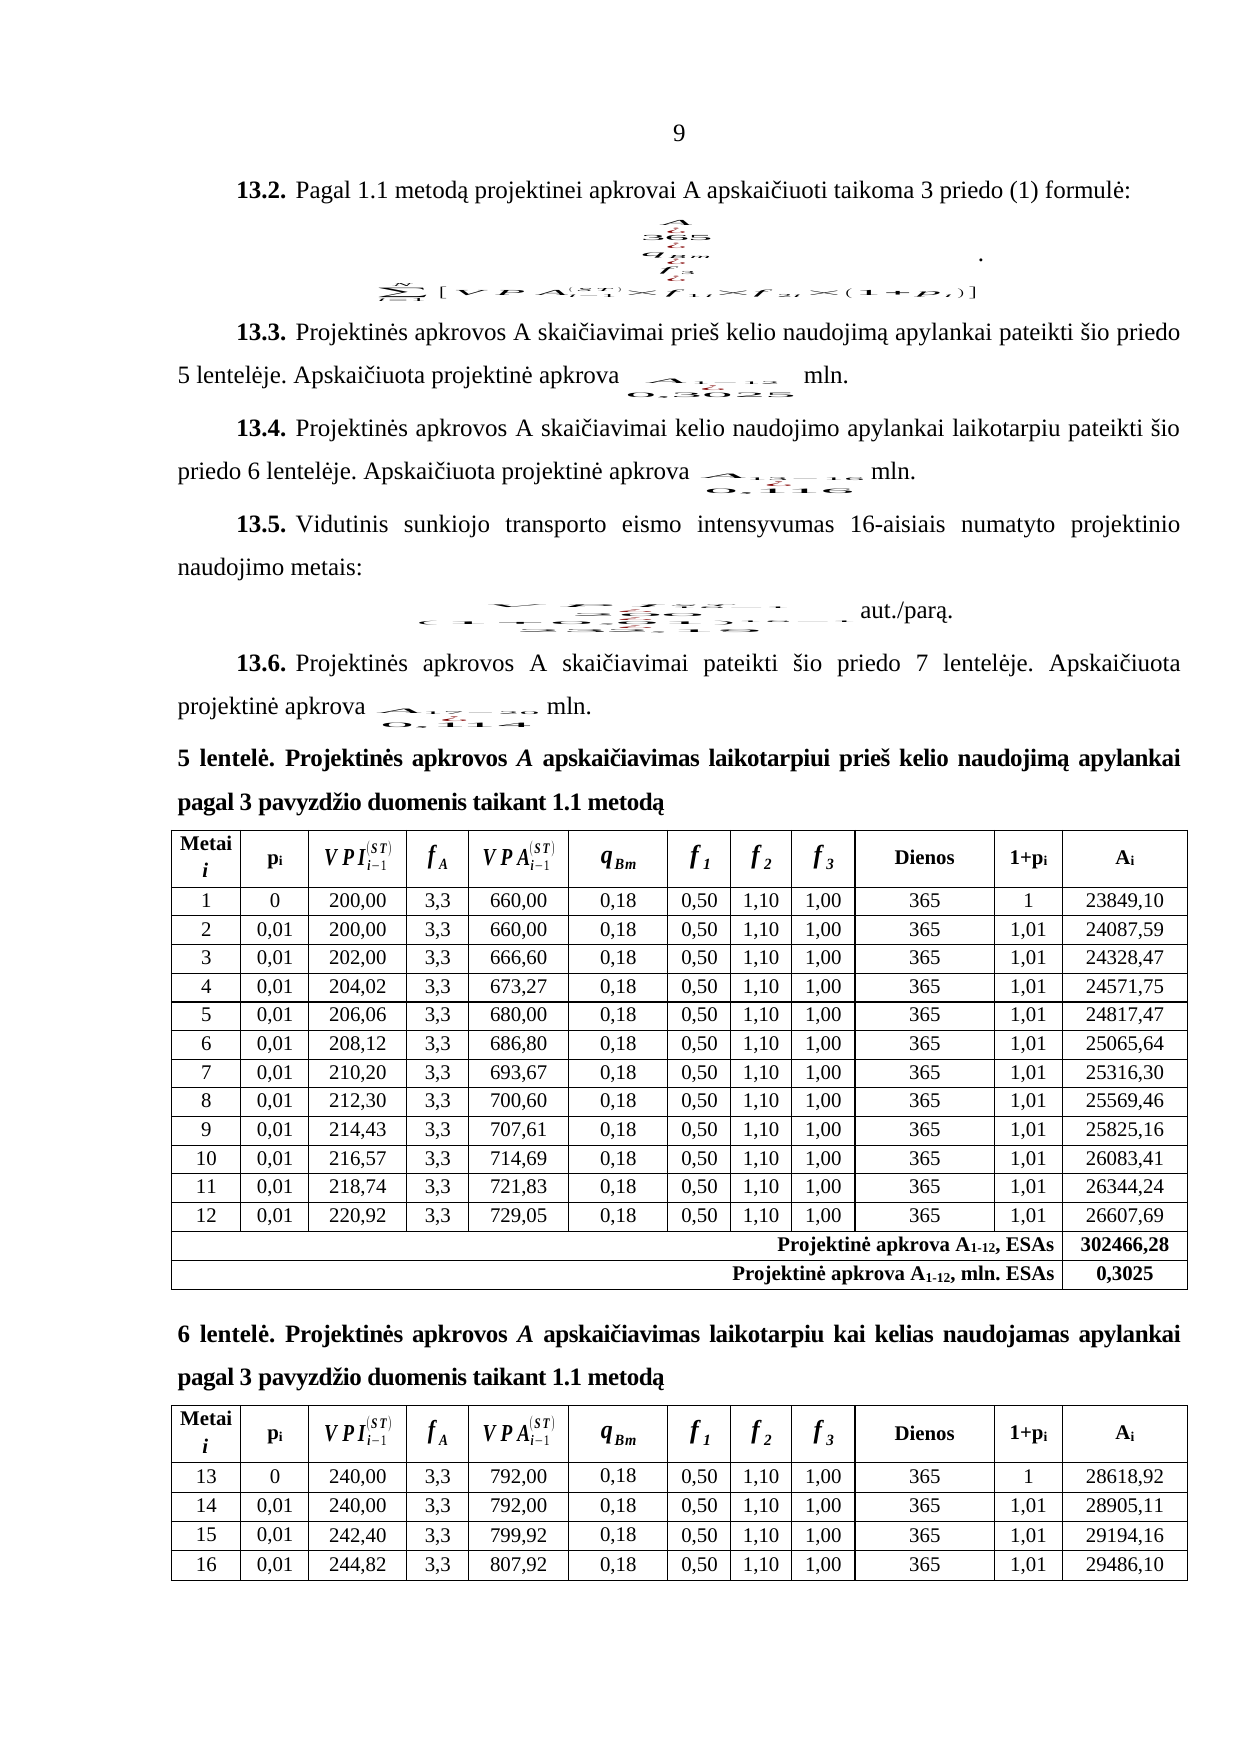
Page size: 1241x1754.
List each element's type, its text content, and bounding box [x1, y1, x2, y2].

table_cell 666,60 [469, 945, 568, 973]
table_cell 807,92 [469, 1551, 568, 1580]
table_cell 8 [172, 1088, 240, 1116]
table_cell 365 [856, 945, 994, 973]
table_cell 1,00 [792, 1551, 854, 1580]
table_cell 1,00 [792, 1203, 854, 1231]
table_cell 3 [172, 945, 240, 973]
table_cell 26083,41 [1063, 1146, 1187, 1173]
table_cell 3,3 [407, 1493, 468, 1521]
table_cell 3,3 [407, 1522, 468, 1550]
table_cell 1,01 [995, 1522, 1062, 1550]
table_cell 1,10 [731, 1522, 791, 1550]
table_cell 1,10 [731, 916, 791, 944]
table_cell 0,18 [569, 1551, 667, 1580]
table_cell 660,00 [469, 916, 568, 944]
table_cell 26344,24 [1063, 1174, 1187, 1202]
table_cell 0,18 [569, 1146, 667, 1173]
table_cell 365 [856, 974, 994, 1001]
table_cell 0,01 [241, 1203, 308, 1231]
table_header 1+pi [995, 1406, 1062, 1462]
table_cell 365 [856, 1522, 994, 1550]
table_cell 0,50 [668, 1463, 730, 1492]
table_header Dienos [856, 831, 994, 887]
table_cell 1,01 [995, 1060, 1062, 1087]
table_cell 0,01 [241, 1060, 308, 1087]
table_cell 1,10 [731, 974, 791, 1001]
table_cell 24571,75 [1063, 974, 1187, 1001]
table_cell 0,18 [569, 1060, 667, 1087]
table_cell 244,82 [309, 1551, 406, 1580]
table_cell 3,3 [407, 1463, 468, 1492]
table_header [309, 831, 406, 887]
table_cell 220,92 [309, 1203, 406, 1231]
table_cell 1,10 [731, 1463, 791, 1492]
text . [177, 219, 1181, 303]
table_cell 365 [856, 1031, 994, 1059]
table_cell 28905,11 [1063, 1493, 1187, 1521]
table_cell 3,3 [407, 1088, 468, 1116]
table_cell 1,10 [731, 1203, 791, 1231]
table_cell 1,00 [792, 916, 854, 944]
table_cell 200,00 [309, 916, 406, 944]
table_cell 11 [172, 1174, 240, 1202]
table_cell 365 [856, 1203, 994, 1231]
table_cell 0,01 [241, 1174, 308, 1202]
table_cell 686,80 [469, 1031, 568, 1059]
table_cell 0,01 [241, 1031, 308, 1059]
table_cell 1,00 [792, 1463, 854, 1492]
table_cell Projektinė apkrova A1-12, mln. ESAs [172, 1261, 1062, 1289]
table_cell 29486,10 [1063, 1551, 1187, 1580]
table_cell 0,50 [668, 888, 730, 915]
table_cell 0,50 [668, 1146, 730, 1173]
table_header [569, 1406, 667, 1462]
table_header 1+pi [995, 831, 1062, 887]
table_cell 1,00 [792, 1522, 854, 1550]
table_cell 365 [856, 888, 994, 915]
table_cell 23849,10 [1063, 888, 1187, 915]
table_cell 1,01 [995, 1088, 1062, 1116]
table_cell 15 [172, 1522, 240, 1550]
table_cell 240,00 [309, 1493, 406, 1521]
table_cell 0,18 [569, 974, 667, 1001]
table_cell 1,00 [792, 1088, 854, 1116]
table_cell 1,10 [731, 1031, 791, 1059]
table_cell 792,00 [469, 1463, 568, 1492]
table_cell 3,3 [407, 1551, 468, 1580]
table_cell 0,01 [241, 1117, 308, 1144]
table_header [792, 1406, 854, 1462]
table_cell 210,20 [309, 1060, 406, 1087]
table_cell Projektinė apkrova A1-12, ESAs [172, 1232, 1062, 1260]
table_cell 0,01 [241, 1003, 308, 1030]
table_cell 0,01 [241, 1146, 308, 1173]
table_cell 0,50 [668, 974, 730, 1001]
table_cell 3,3 [407, 1031, 468, 1059]
table_cell 1,10 [731, 1060, 791, 1087]
table_cell 1,01 [995, 1003, 1062, 1030]
table_cell 1,00 [792, 1031, 854, 1059]
table_cell 799,92 [469, 1522, 568, 1550]
table_header Metai i [172, 831, 240, 887]
table_cell 14 [172, 1493, 240, 1521]
table_cell 25825,16 [1063, 1117, 1187, 1144]
table_cell 242,40 [309, 1522, 406, 1550]
table_cell 0,50 [668, 1060, 730, 1087]
table_cell 24087,59 [1063, 916, 1187, 944]
table_cell 0,18 [569, 1463, 667, 1492]
table_cell 0,50 [668, 1117, 730, 1144]
table_cell 0 [241, 888, 308, 915]
text 13.2. Pagal 1.1 metodą projektinei apkrovai A apskaičiuoti taikoma 3 priedo (1) formulė: [177, 176, 1181, 204]
table_cell 7 [172, 1060, 240, 1087]
table_cell 10 [172, 1146, 240, 1173]
table_cell 1,10 [731, 1117, 791, 1144]
table_cell 0,50 [668, 1031, 730, 1059]
table_cell 1,10 [731, 1003, 791, 1030]
table_cell 25316,30 [1063, 1060, 1187, 1087]
table_cell 29194,16 [1063, 1522, 1187, 1550]
table_cell 218,74 [309, 1174, 406, 1202]
table_cell 0,50 [668, 1003, 730, 1030]
table_cell 0,50 [668, 916, 730, 944]
table_cell 1,10 [731, 1174, 791, 1202]
table_cell 1,00 [792, 974, 854, 1001]
table_cell 3,3 [407, 888, 468, 915]
table_cell 0,18 [569, 1174, 667, 1202]
table_cell 206,06 [309, 1003, 406, 1030]
table_cell 365 [856, 1117, 994, 1144]
table_cell 3,3 [407, 1117, 468, 1144]
table_cell 25569,46 [1063, 1088, 1187, 1116]
table_cell 3,3 [407, 1203, 468, 1231]
table_cell 700,60 [469, 1088, 568, 1116]
table_header [731, 1406, 791, 1462]
table_header Dienos [856, 1406, 994, 1462]
table_cell 0,18 [569, 1003, 667, 1030]
table_cell 1 [995, 1463, 1062, 1492]
table_cell 200,00 [309, 888, 406, 915]
table_cell 202,00 [309, 945, 406, 973]
table_cell 12 [172, 1203, 240, 1231]
table_cell 204,02 [309, 974, 406, 1001]
table_header Ai [1063, 831, 1187, 887]
table_cell 792,00 [469, 1493, 568, 1521]
text 13.3. Projektinės apkrovos A skaičiavimai prieš kelio naudojimą apylankai pateikti šio priedo 5 lentelėje. Apskaičiuota projektinė apkrova mln. [177, 317, 1181, 399]
table_cell 365 [856, 1174, 994, 1202]
table_cell 0,18 [569, 1117, 667, 1144]
table_header [407, 831, 468, 887]
table_header [469, 831, 568, 887]
table_cell 0,18 [569, 916, 667, 944]
table_cell 216,57 [309, 1146, 406, 1173]
table_cell 6 [172, 1031, 240, 1059]
table_cell 0,18 [569, 888, 667, 915]
table_cell 28618,92 [1063, 1463, 1187, 1492]
table_cell 1,00 [792, 888, 854, 915]
table_header [668, 831, 730, 887]
table_cell 1,01 [995, 945, 1062, 973]
table_cell 1,01 [995, 1203, 1062, 1231]
table_cell 680,00 [469, 1003, 568, 1030]
table_cell 0,50 [668, 1522, 730, 1550]
table_cell 0,50 [668, 1088, 730, 1116]
table_cell 365 [856, 1088, 994, 1116]
table_cell 208,12 [309, 1031, 406, 1059]
table_cell 3,3 [407, 974, 468, 1001]
table_cell 721,83 [469, 1174, 568, 1202]
text 6 lentelė. Projektinės apkrovos A apskaičiavimas laikotarpiu kai kelias naudojamas apylankai pagal 3 pavyzdžio duomenis taikant 1.1 metodą [177, 1319, 1181, 1391]
table_header [792, 831, 854, 887]
table_cell 1 [172, 888, 240, 915]
table_cell 1,01 [995, 1117, 1062, 1144]
table_cell 3,3 [407, 1146, 468, 1173]
table_header [469, 1406, 568, 1462]
table_cell 1,10 [731, 1146, 791, 1173]
table_header [407, 1406, 468, 1462]
table_cell 16 [172, 1551, 240, 1580]
table_cell 707,61 [469, 1117, 568, 1144]
table_cell 0,18 [569, 945, 667, 973]
table_cell 365 [856, 1493, 994, 1521]
table_cell 0,50 [668, 1551, 730, 1580]
table_cell 240,00 [309, 1463, 406, 1492]
table_cell 1,01 [995, 1551, 1062, 1580]
table_cell 1,00 [792, 1493, 854, 1521]
table_cell 2 [172, 916, 240, 944]
table_header Ai [1063, 1406, 1187, 1462]
text aut./parą. [177, 595, 1181, 633]
table_cell 0,01 [241, 1551, 308, 1580]
table_cell 212,30 [309, 1088, 406, 1116]
table_header [731, 831, 791, 887]
table_cell 1,00 [792, 1117, 854, 1144]
table_cell 302466,28 [1063, 1232, 1187, 1260]
table_cell 1,01 [995, 1174, 1062, 1202]
table_cell 0,18 [569, 1031, 667, 1059]
table_cell 0,50 [668, 1174, 730, 1202]
table_cell 365 [856, 1060, 994, 1087]
table_cell 13 [172, 1463, 240, 1492]
table_cell 9 [172, 1117, 240, 1144]
table_cell 25065,64 [1063, 1031, 1187, 1059]
table_cell 1,01 [995, 1493, 1062, 1521]
table_cell 0,18 [569, 1203, 667, 1231]
table_cell 3,3 [407, 1174, 468, 1202]
table_cell 3,3 [407, 1003, 468, 1030]
table_header pi [241, 831, 308, 887]
table_cell 660,00 [469, 888, 568, 915]
table_cell 5 [172, 1003, 240, 1030]
table_cell 3,3 [407, 1060, 468, 1087]
text 5 lentelė. Projektinės apkrovos A apskaičiavimas laikotarpiui prieš kelio naudojimą apylankai pagal 3 pavyzdžio duomenis taikant 1.1 metodą [177, 743, 1181, 815]
table_header [569, 831, 667, 887]
table_cell 365 [856, 1146, 994, 1173]
table_cell 0,01 [241, 945, 308, 973]
table_cell 1,00 [792, 945, 854, 973]
table_cell 0,18 [569, 1088, 667, 1116]
table_cell 0,18 [569, 1522, 667, 1550]
table_cell 0,50 [668, 1203, 730, 1231]
table_cell 729,05 [469, 1203, 568, 1231]
table_cell 0,18 [569, 1493, 667, 1521]
table_header pi [241, 1406, 308, 1462]
table_cell 673,27 [469, 974, 568, 1001]
table_cell 214,43 [309, 1117, 406, 1144]
text 13.6. Projektinės apkrovos A skaičiavimai pateikti šio priedo 7 lentelėje. Apskaičiuota projektinė apkrova mln. [177, 648, 1181, 729]
text 13.5. Vidutinis sunkiojo transporto eismo intensyvumas 16-aisiais numatyto projektinio naudojimo metais: [177, 509, 1181, 581]
table_cell 0,01 [241, 1522, 308, 1550]
table_cell 365 [856, 916, 994, 944]
table_cell 0,3025 [1063, 1261, 1187, 1289]
table_cell 1,00 [792, 1174, 854, 1202]
table_cell 1,00 [792, 1003, 854, 1030]
table_cell 3,3 [407, 945, 468, 973]
table_cell 0,01 [241, 1493, 308, 1521]
table_cell 693,67 [469, 1060, 568, 1087]
table_cell 1,00 [792, 1146, 854, 1173]
text 13.4. Projektinės apkrovos A skaičiavimai kelio naudojimo apylankai laikotarpiu pateikti šio priedo 6 lentelėje. Apskaičiuota projektinė apkrova mln. [177, 413, 1181, 494]
table_cell 3,3 [407, 916, 468, 944]
table_cell 0,50 [668, 1493, 730, 1521]
table_cell 0 [241, 1463, 308, 1492]
table_cell 1,01 [995, 1146, 1062, 1173]
table_cell 365 [856, 1003, 994, 1030]
table_cell 24817,47 [1063, 1003, 1187, 1030]
table_cell 0,50 [668, 945, 730, 973]
table_cell 1,01 [995, 916, 1062, 944]
table_header [309, 1406, 406, 1462]
table_cell 365 [856, 1551, 994, 1580]
table_cell 0,01 [241, 974, 308, 1001]
table_header Metai i [172, 1406, 240, 1462]
table_cell 1,10 [731, 1493, 791, 1521]
table_cell 1,10 [731, 888, 791, 915]
table_header [668, 1406, 730, 1462]
table_cell 24328,47 [1063, 945, 1187, 973]
table_cell 365 [856, 1463, 994, 1492]
table_cell 1 [995, 888, 1062, 915]
table_cell 0,01 [241, 916, 308, 944]
table_cell 1,01 [995, 1031, 1062, 1059]
table_cell 1,10 [731, 945, 791, 973]
table_cell 4 [172, 974, 240, 1001]
table_cell 1,10 [731, 1088, 791, 1116]
table_cell 26607,69 [1063, 1203, 1187, 1231]
table_cell 1,00 [792, 1060, 854, 1087]
table_cell 714,69 [469, 1146, 568, 1173]
table_cell 0,01 [241, 1088, 308, 1116]
table_cell 1,01 [995, 974, 1062, 1001]
table_cell 1,10 [731, 1551, 791, 1580]
